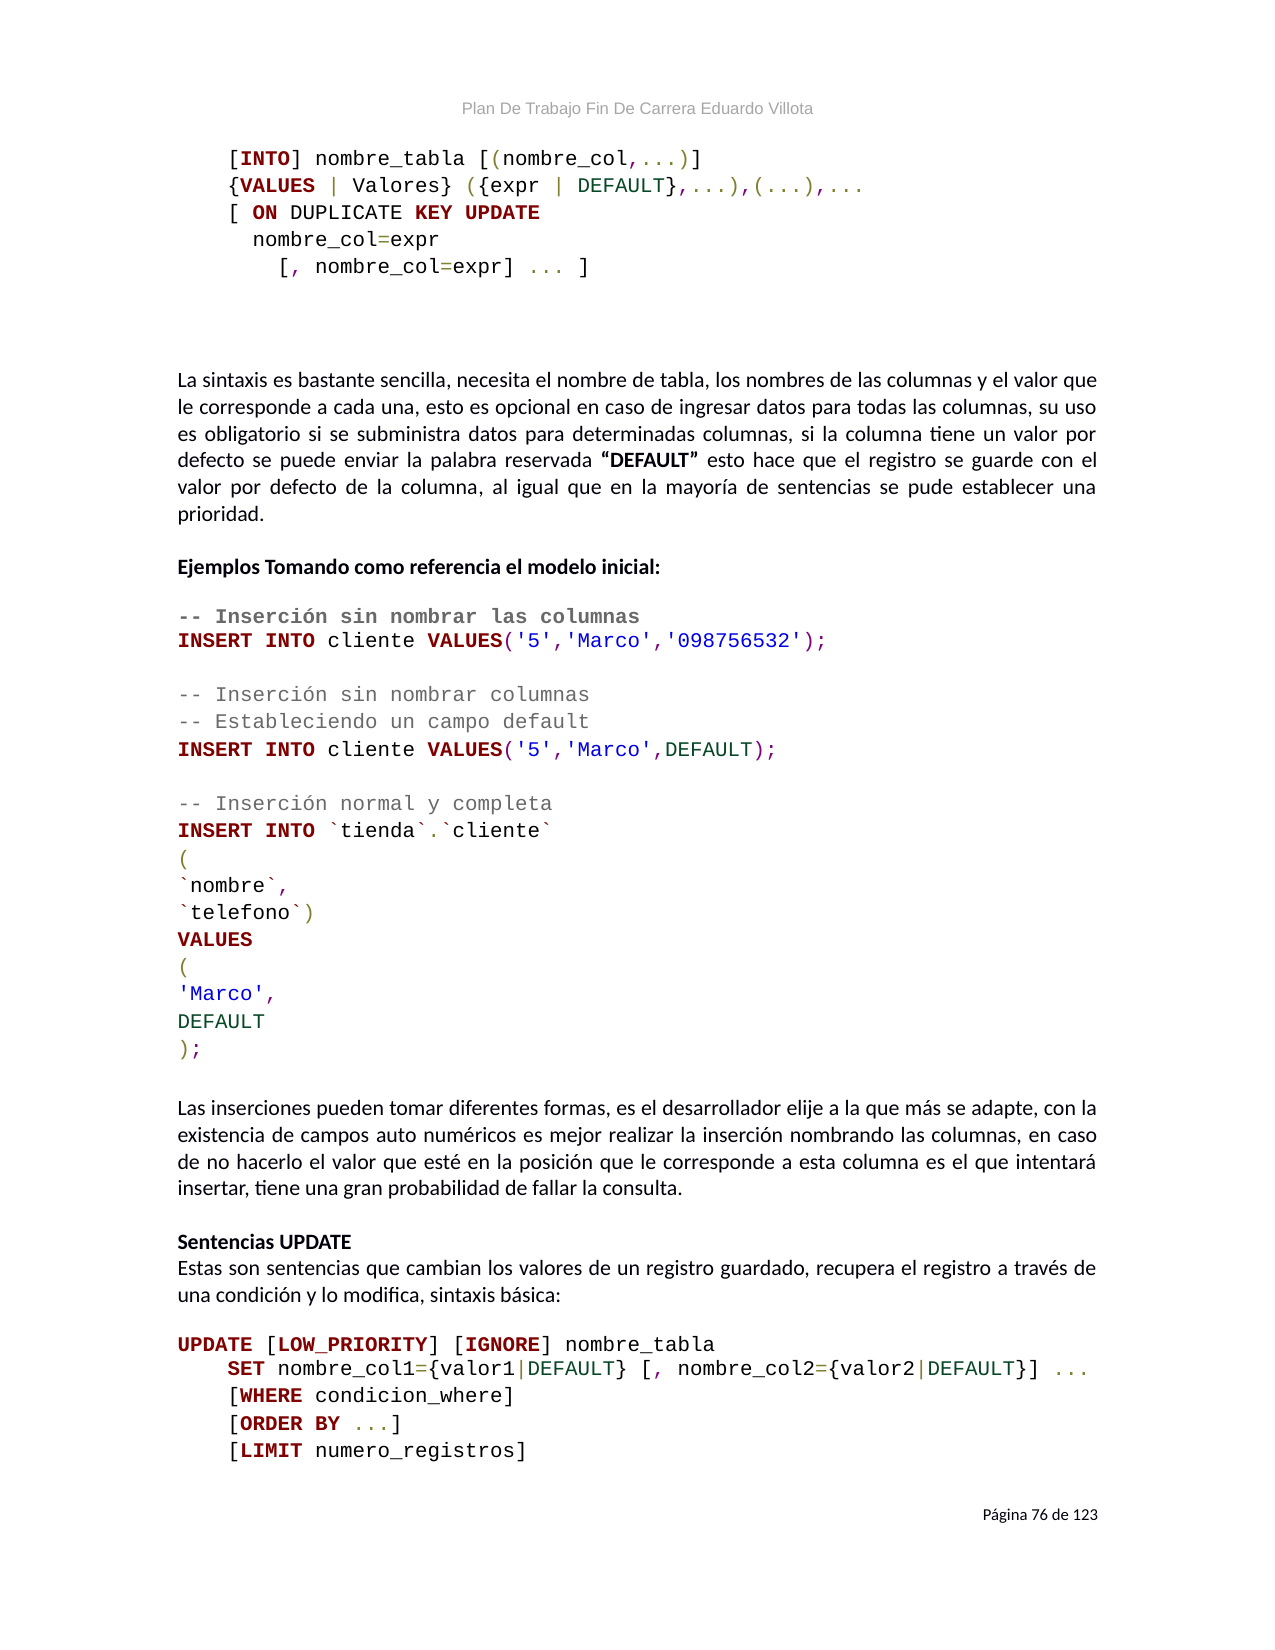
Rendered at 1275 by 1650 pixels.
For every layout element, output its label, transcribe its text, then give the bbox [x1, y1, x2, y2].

text La sintaxis es bastante sencilla, necesita el nombre de tabla, los nombres de las columnas y el valor que le corresponde a cada una, esto es opcional en caso de ingresar datos para todas las columnas, su uso es obligatorio si se subministra datos para determinadas columnas, si la columna tiene un valor por defecto se puede enviar la palabra reservada “DEFAULT” esto hace que el registro se guarde con el valor por defecto de la columna, al igual que en la mayoría de sentencias se pude establecer una prioridad. [177, 366, 1098, 526]
text 'Marco', [177, 983, 1098, 1007]
text DEFAULT [177, 1011, 1098, 1034]
text INSERT INTO `tienda`.`cliente` [177, 820, 1098, 844]
text [WHERE condicion_where] [177, 1385, 1098, 1409]
text [ORDER BY ...] [177, 1412, 1098, 1436]
text nombre_col=expr [177, 229, 1098, 253]
text VALUES [177, 929, 1098, 953]
text UPDATE [LOW_PRIORITY] [IGNORE] nombre_tabla [177, 1334, 1098, 1358]
text Estas son sentencias que cambian los valores de un registro guardado, recupera el registro a través de una condición y lo modifica, sintaxis básica: [177, 1254, 1098, 1308]
text -- Estableciendo un campo default [177, 712, 1098, 735]
text `nombre`, [177, 875, 1098, 898]
text `telefono`) [177, 902, 1098, 926]
text Las inserciones pueden tomar diferentes formas, es el desarrollador elije a la que más se adapte, con la existencia de campos auto numéricos es mejor realizar la inserción nombrando las columnas, en caso de no hacerlo el valor que esté en la posición que le corresponde a esta columna es el que intentará insertar, tiene una gran probabilidad de fallar la consulta. [177, 1094, 1098, 1201]
text [, nombre_col=expr] ... ] [177, 256, 1098, 280]
text [ ON DUPLICATE KEY UPDATE [177, 202, 1098, 226]
text -- Inserción normal y completa [177, 793, 1098, 817]
text SET nombre_col1={valor1|DEFAULT} [, nombre_col2={valor2|DEFAULT}] ... [177, 1358, 1098, 1382]
text ); [177, 1038, 1098, 1061]
text ( [177, 847, 1098, 871]
text ( [177, 956, 1098, 980]
text {VALUES | Valores} ({expr | DEFAULT},...),(...),... [177, 175, 1098, 198]
text INSERT INTO cliente VALUES('5','Marco','098756532'); [177, 630, 1098, 654]
text [LIMIT numero_registros] [177, 1440, 1098, 1463]
text [INTO] nombre_tabla [(nombre_col,...)] [177, 148, 1098, 171]
text Sentencias UPDATE [177, 1228, 1098, 1254]
text -- Inserción sin nombrar las columnas [177, 606, 1098, 630]
text Ejemplos Tomando como referencia el modelo inicial: [177, 553, 1098, 580]
text INSERT INTO cliente VALUES('5','Marco',DEFAULT); [177, 739, 1098, 762]
text -- Inserción sin nombrar columnas [177, 684, 1098, 708]
